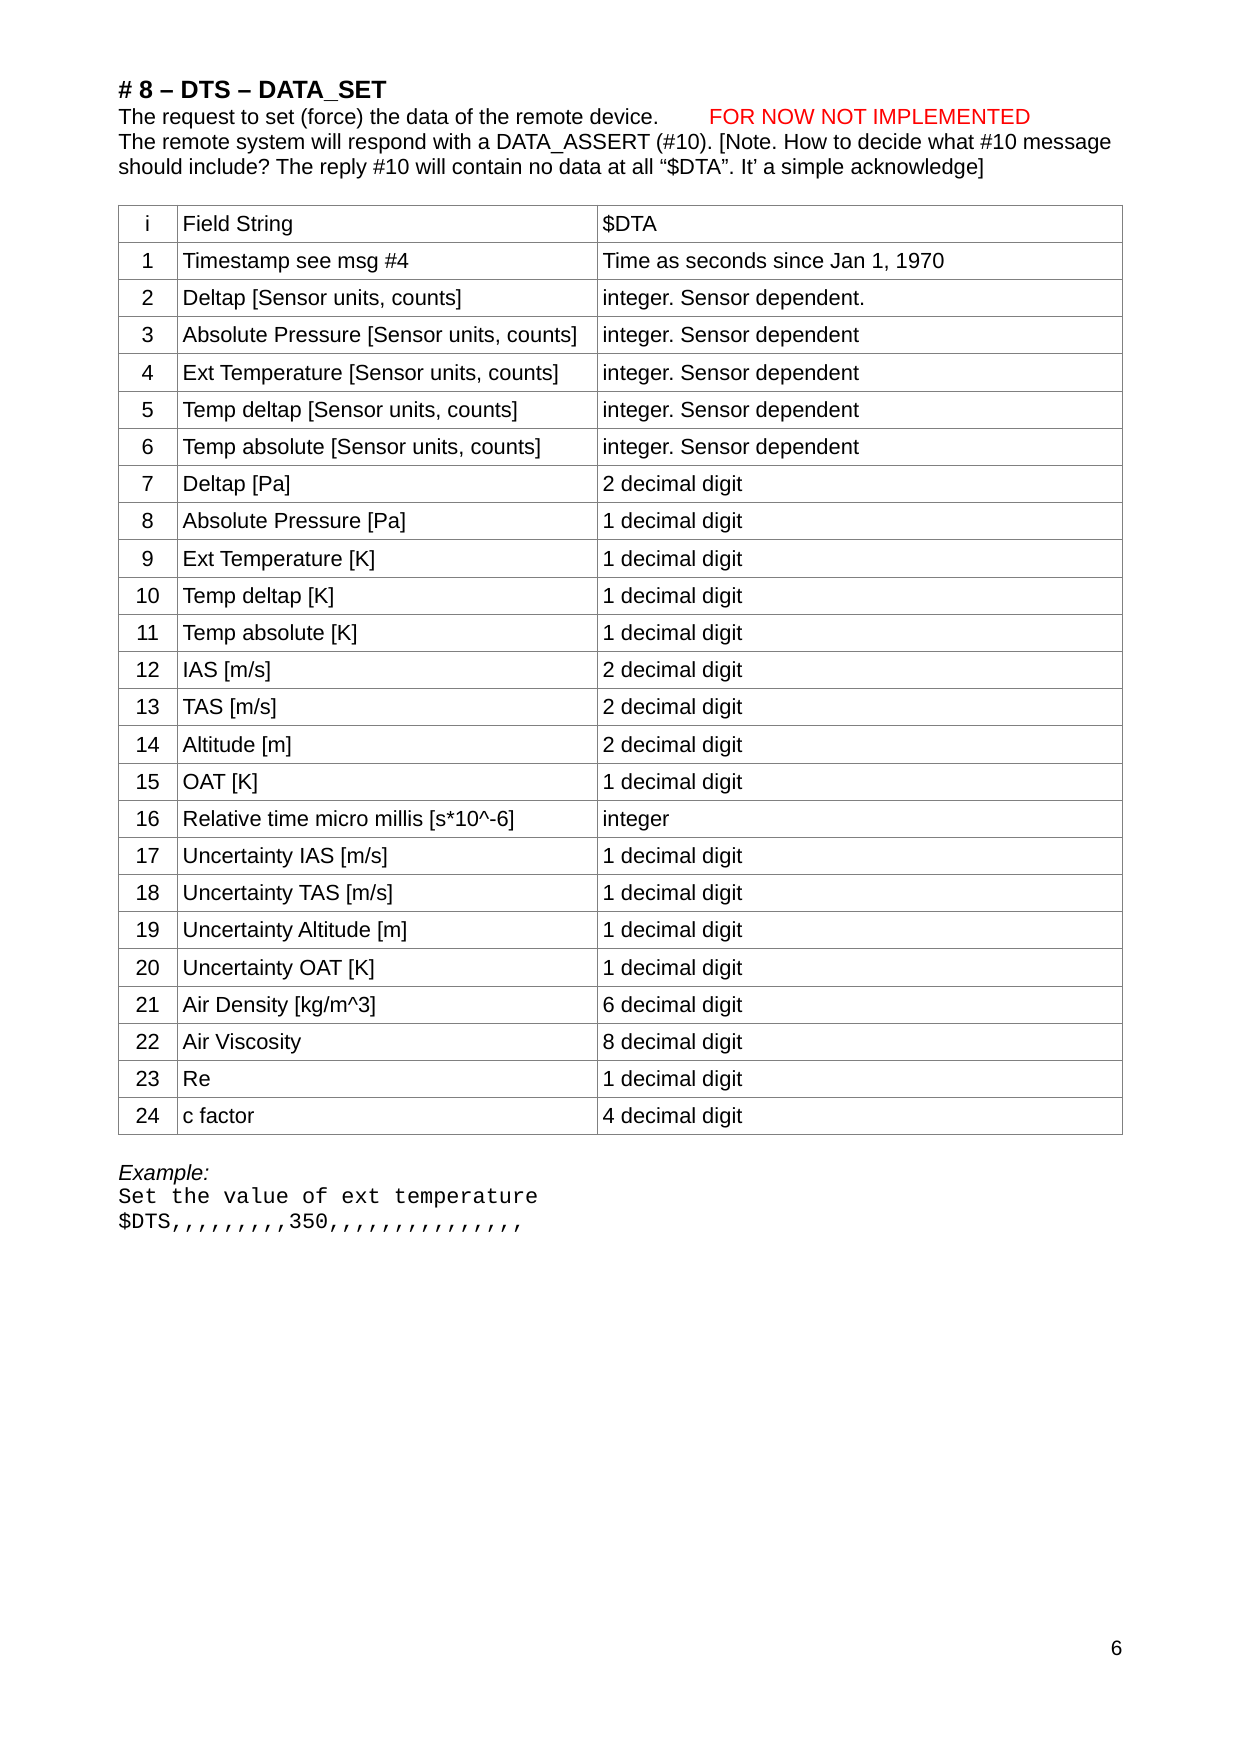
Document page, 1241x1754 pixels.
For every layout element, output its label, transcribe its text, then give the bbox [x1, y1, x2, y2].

text $DTS,,,,,,,,,350,,,,,,,,,,,,,,, [118, 1210, 1122, 1235]
table_cell Absolute Pressure [Sensor units, counts] [178, 317, 597, 353]
table_cell 22 [119, 1024, 177, 1060]
table_cell 16 [119, 801, 177, 837]
table_cell 2 decimal digit [598, 689, 1122, 725]
table_cell 6 decimal digit [598, 987, 1122, 1023]
table_cell Uncertainty IAS [m/s] [178, 838, 597, 874]
table_cell integer. Sensor dependent. [598, 280, 1122, 316]
text # 8 – DTS – DATA_SET [118, 75, 1122, 104]
table_cell Relative time micro millis [s*10^-6] [178, 801, 597, 837]
table_cell Uncertainty TAS [m/s] [178, 875, 597, 911]
table_cell Time as seconds since Jan 1, 1970 [598, 243, 1122, 279]
table_cell 17 [119, 838, 177, 874]
table_cell c factor [178, 1098, 597, 1134]
table_cell 13 [119, 689, 177, 725]
table_cell 23 [119, 1061, 177, 1097]
table_cell 7 [119, 466, 177, 502]
table_cell Uncertainty Altitude [m] [178, 912, 597, 948]
text The remote system will respond with a DATA_ASSERT (#10). [Note. How to decide what #10 message should include? The reply #10 will contain no data at all “$DTA”. It’ a simple acknowledge] [118, 129, 1122, 179]
table_cell Ext Temperature [K] [178, 540, 597, 576]
table_cell 20 [119, 949, 177, 986]
table_cell Temp absolute [K] [178, 615, 597, 651]
table_header Field String [178, 206, 597, 242]
table_cell 1 decimal digit [598, 503, 1122, 539]
table_cell 10 [119, 578, 177, 614]
table_cell 12 [119, 652, 177, 688]
table_cell 2 decimal digit [598, 652, 1122, 688]
table_cell IAS [m/s] [178, 652, 597, 688]
table_cell 1 decimal digit [598, 949, 1122, 986]
table_cell Timestamp see msg #4 [178, 243, 597, 279]
table_cell 18 [119, 875, 177, 911]
table_cell Deltap [Pa] [178, 466, 597, 502]
table_cell 8 decimal digit [598, 1024, 1122, 1060]
table_cell 2 decimal digit [598, 726, 1122, 762]
table_header i [119, 206, 177, 242]
text The request to set (force) the data of the remote device. FOR NOW NOT IMPLEMENTED [118, 104, 1122, 129]
table_cell 11 [119, 615, 177, 651]
table_cell Re [178, 1061, 597, 1097]
table_cell integer. Sensor dependent [598, 354, 1122, 391]
table_cell 4 decimal digit [598, 1098, 1122, 1134]
table_cell 2 [119, 280, 177, 316]
table_cell OAT [K] [178, 764, 597, 799]
table_cell 9 [119, 540, 177, 576]
text Example: [118, 1160, 1122, 1185]
table_cell 4 [119, 354, 177, 391]
table_cell Deltap [Sensor units, counts] [178, 280, 597, 316]
table_cell Air Density [kg/m^3] [178, 987, 597, 1023]
table_cell Absolute Pressure [Pa] [178, 503, 597, 539]
table_header $DTA [598, 206, 1122, 242]
table_cell integer [598, 801, 1122, 837]
table_cell 8 [119, 503, 177, 539]
table_cell Altitude [m] [178, 726, 597, 762]
table_cell Uncertainty OAT [K] [178, 949, 597, 986]
table_cell 2 decimal digit [598, 466, 1122, 502]
table_cell Temp deltap [K] [178, 578, 597, 614]
table_cell 24 [119, 1098, 177, 1134]
table_cell 3 [119, 317, 177, 353]
table_cell integer. Sensor dependent [598, 392, 1122, 428]
table_cell Ext Temperature [Sensor units, counts] [178, 354, 597, 391]
table_cell 14 [119, 726, 177, 762]
table_cell 1 decimal digit [598, 1061, 1122, 1097]
table_cell integer. Sensor dependent [598, 429, 1122, 465]
table_cell TAS [m/s] [178, 689, 597, 725]
table_cell 6 [119, 429, 177, 465]
table_cell 19 [119, 912, 177, 948]
table_cell 1 decimal digit [598, 615, 1122, 651]
text Set the value of ext temperature [118, 1185, 1122, 1210]
table_cell 21 [119, 987, 177, 1023]
table_cell 1 [119, 243, 177, 279]
table_cell 1 decimal digit [598, 875, 1122, 911]
table_cell 1 decimal digit [598, 540, 1122, 576]
table_cell integer. Sensor dependent [598, 317, 1122, 353]
table_cell 1 decimal digit [598, 578, 1122, 614]
table_cell 1 decimal digit [598, 764, 1122, 799]
table_cell 15 [119, 764, 177, 799]
table_cell Air Viscosity [178, 1024, 597, 1060]
table_cell 1 decimal digit [598, 838, 1122, 874]
table_cell 5 [119, 392, 177, 428]
table_cell Temp absolute [Sensor units, counts] [178, 429, 597, 465]
table_cell Temp deltap [Sensor units, counts] [178, 392, 597, 428]
table_cell 1 decimal digit [598, 912, 1122, 948]
